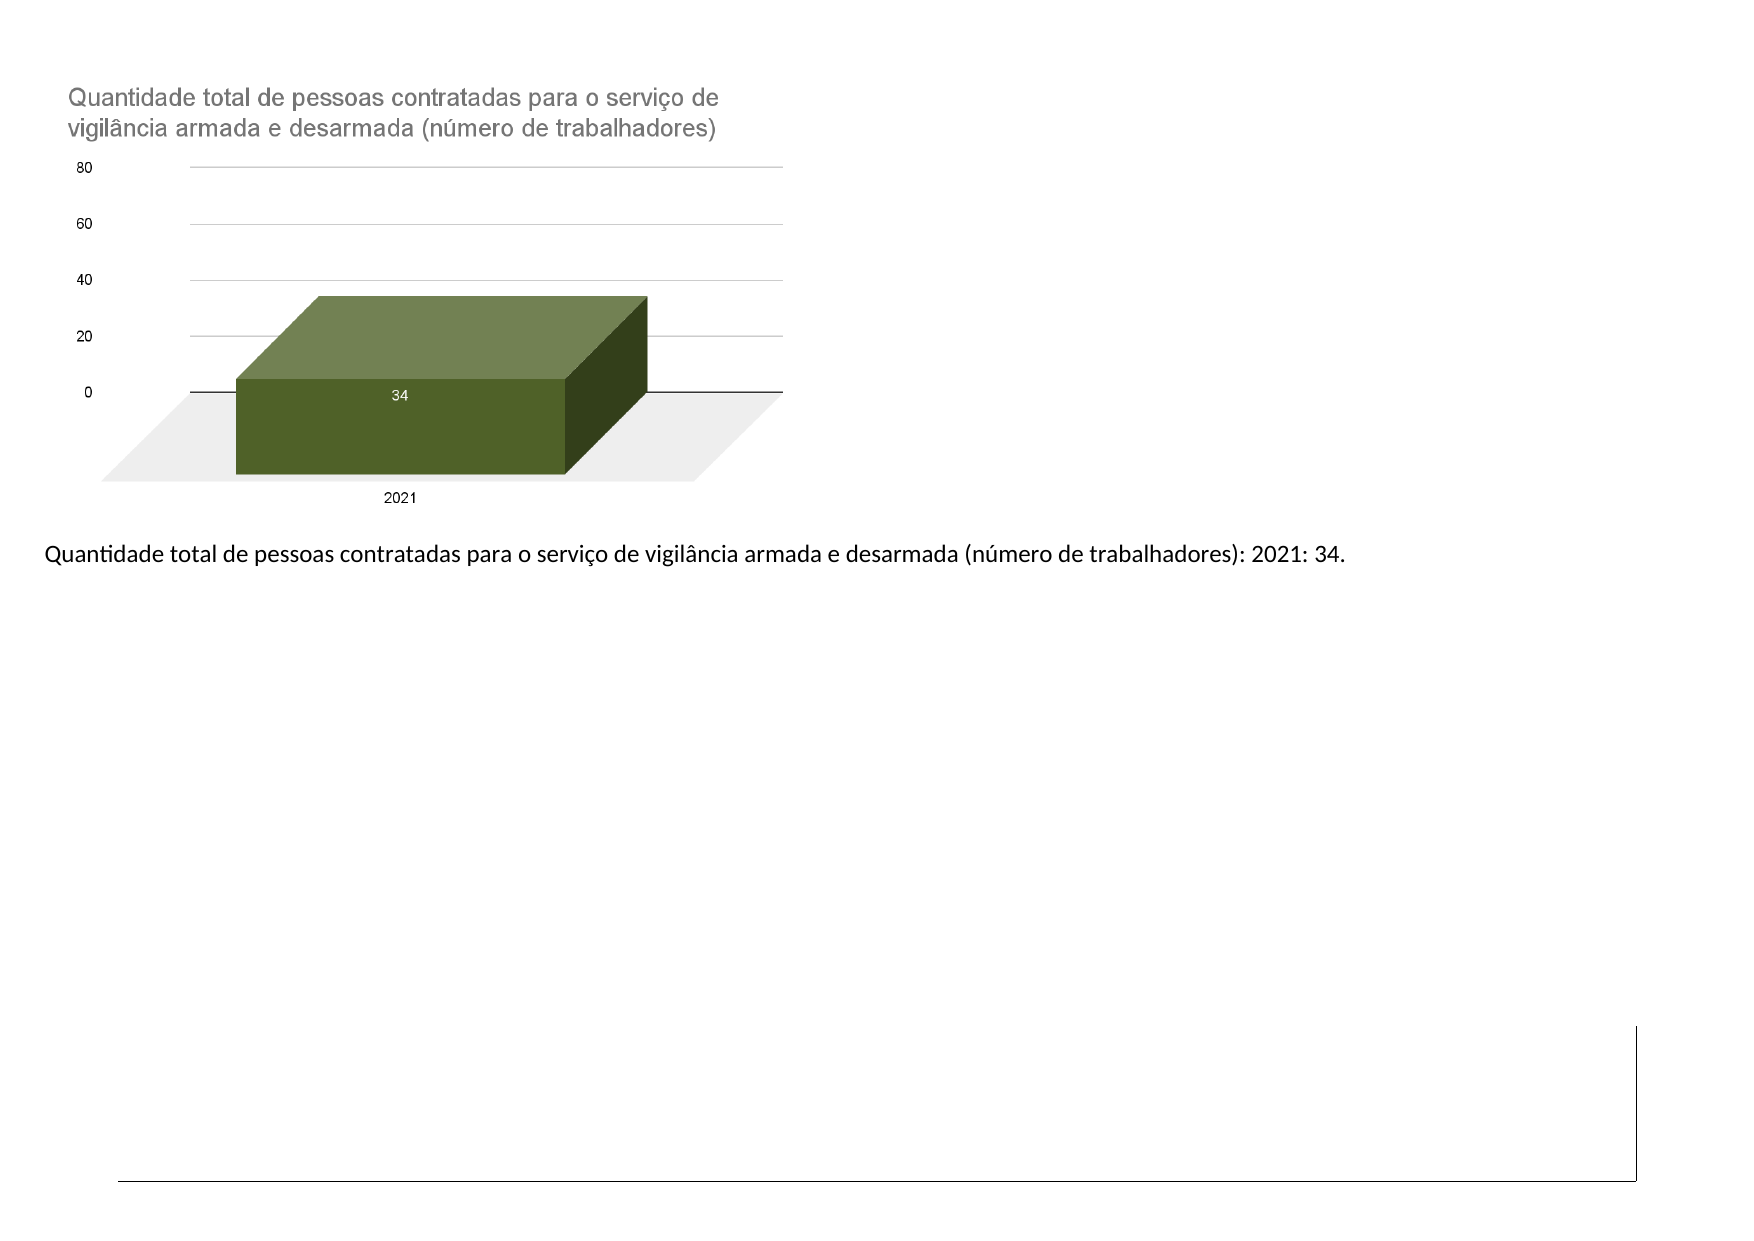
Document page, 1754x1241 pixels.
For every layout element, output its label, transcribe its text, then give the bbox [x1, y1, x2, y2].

text Quantidade total de pessoas contratadas para o serviço de vigilância armada e desarmada (número de trabalhadores): 2021: 34. [44, 534, 1712, 605]
